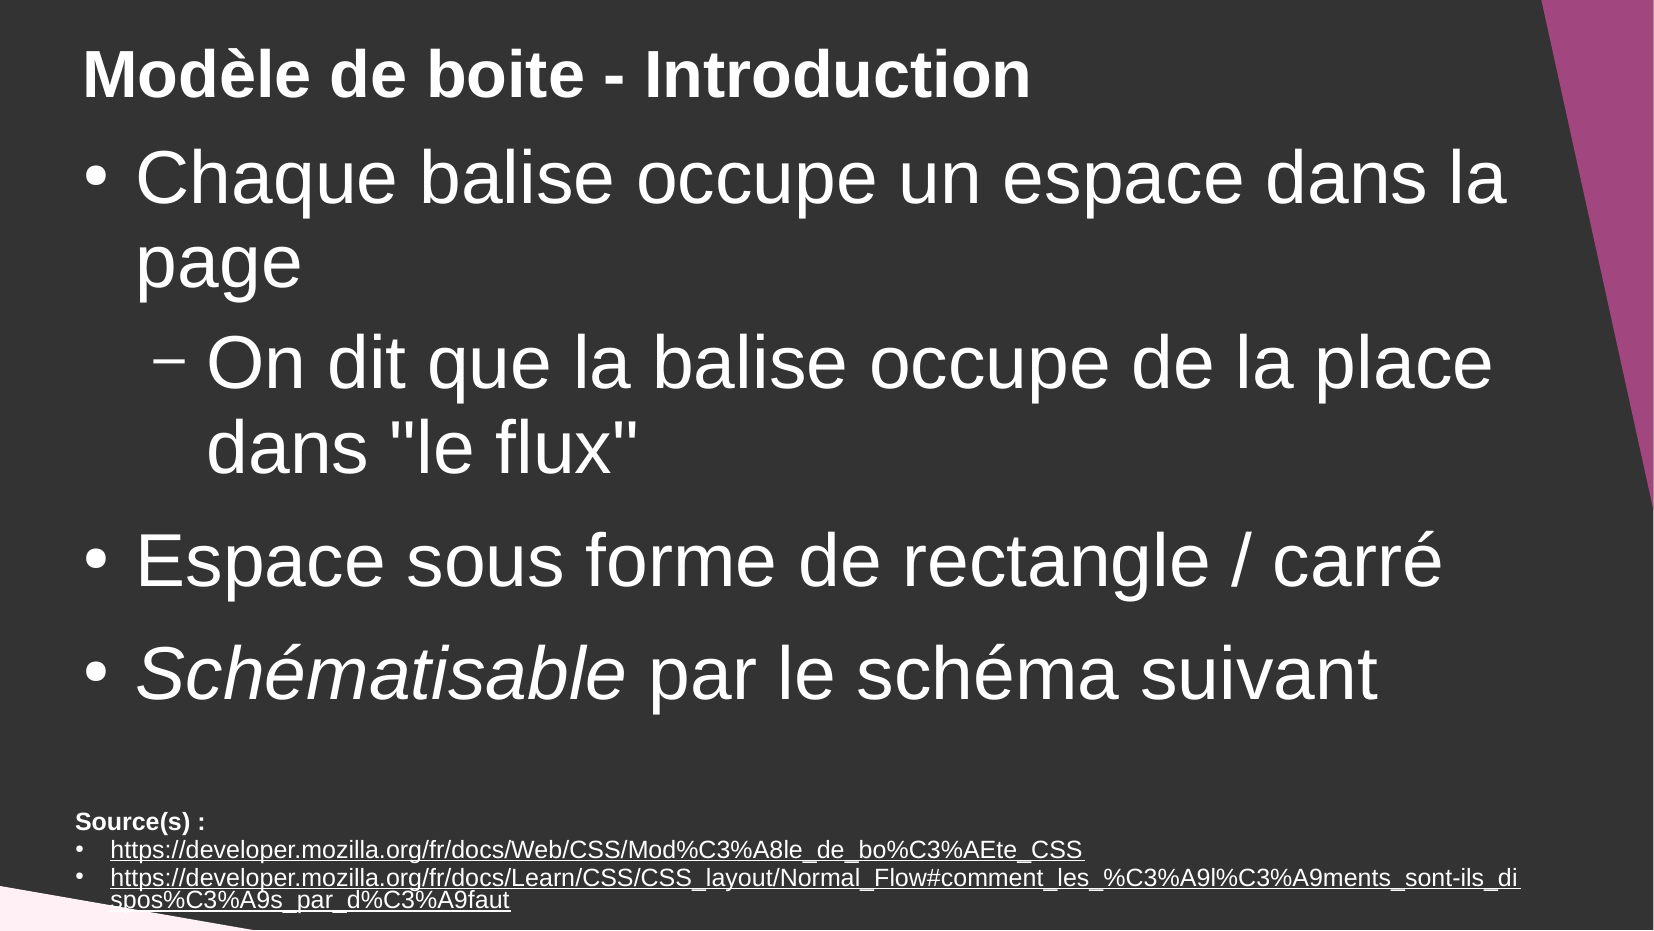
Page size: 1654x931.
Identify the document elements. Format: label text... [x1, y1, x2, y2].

text_box Source(s) : https://developer.mozilla.org/fr/docs/Web/CSS/Mod%C3%A8le_de_bo%C3%AEte_CSS https://developer.mozilla.org/fr/docs/Learn/CSS/CSS_layout/Normal_Flow#comment_les_%C3%A9l%C3%A9ments_sont-ils_dispos%C3%A9s_par_d%C3%A9faut [60, 800, 1546, 927]
text_box [1541, 0, 1654, 513]
title Modèle de boite - Introduction [82, 37, 1571, 112]
text_box [0, 885, 259, 931]
list Chaque balise occupe un espace dans la page On dit que la balise occupe de la place dans "le flux" Espace sous forme de rectangle / carré Schématisable par le schéma suivant [64, 135, 1604, 745]
